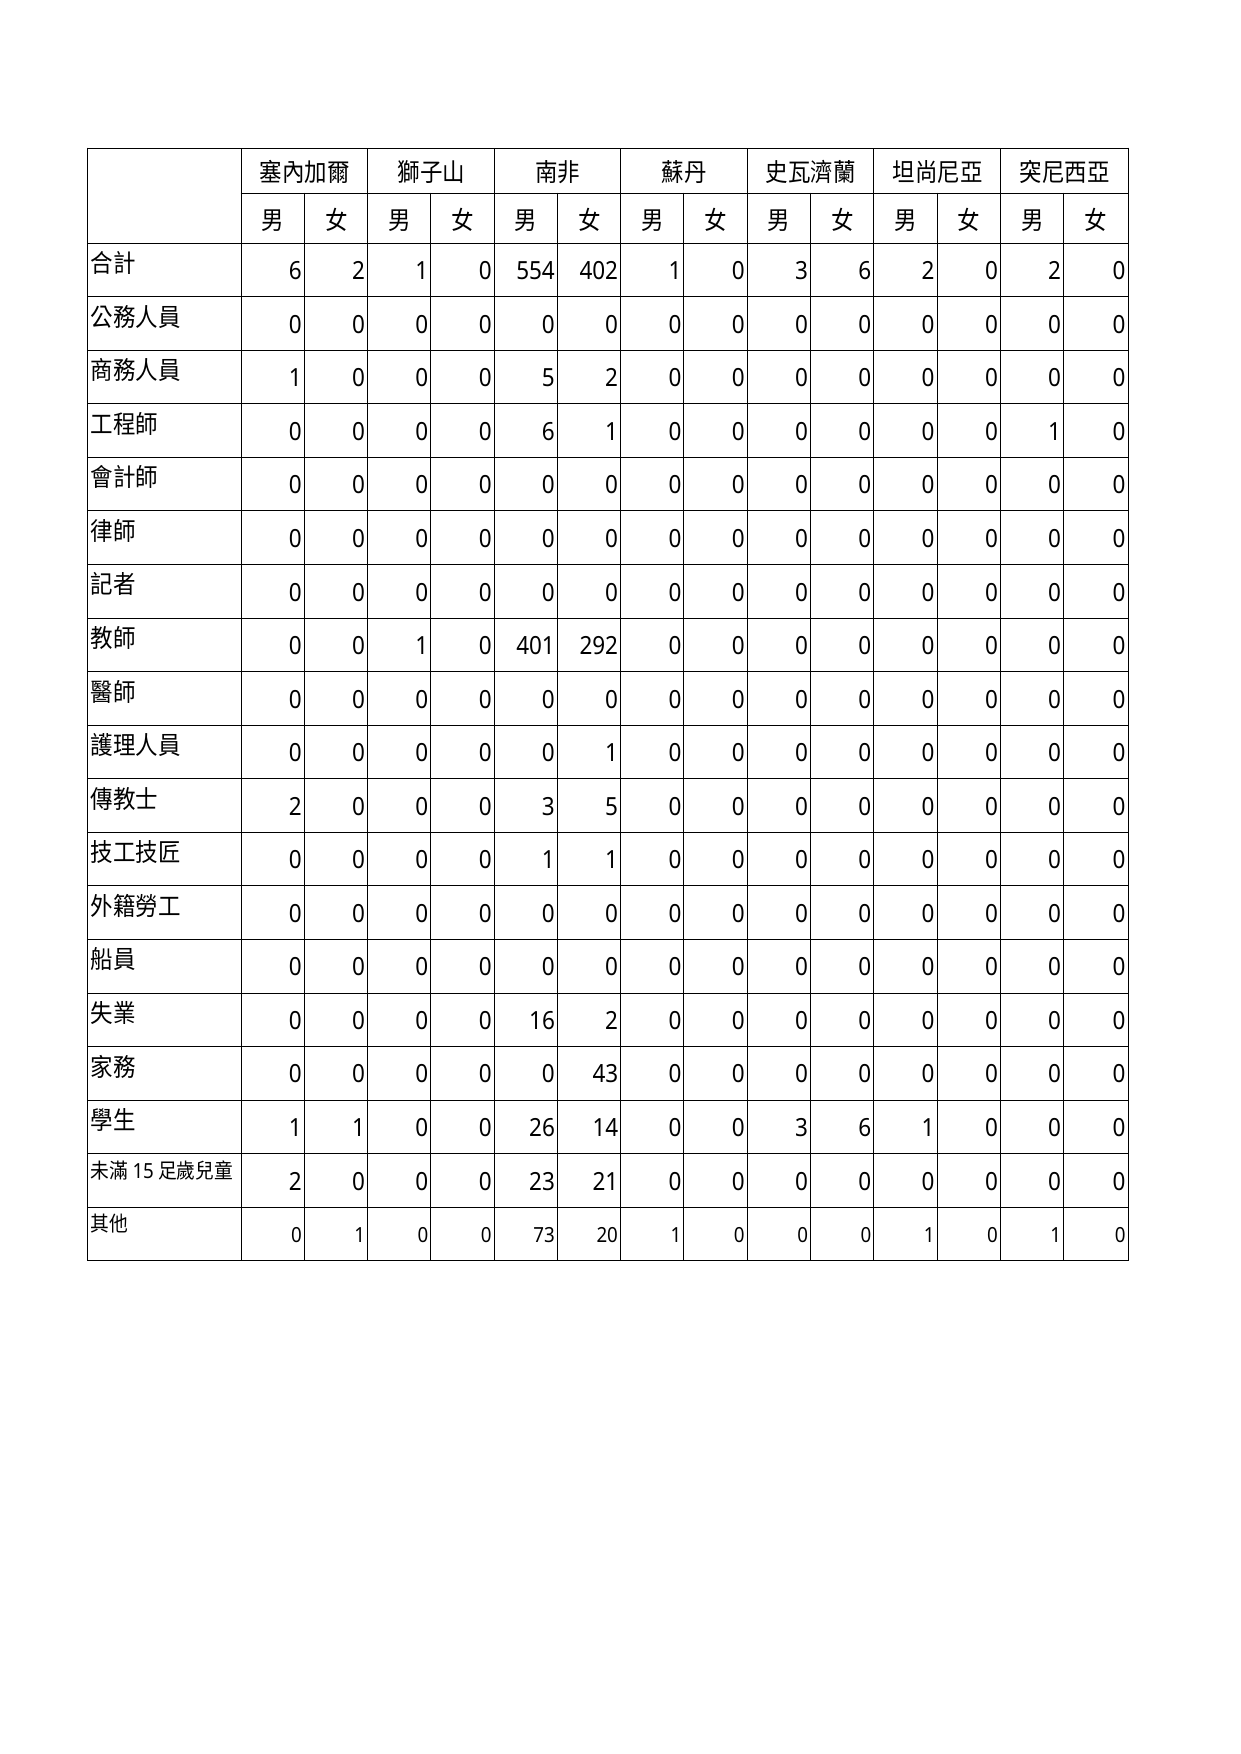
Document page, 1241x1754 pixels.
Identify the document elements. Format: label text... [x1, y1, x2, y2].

table_cell 0 [242, 511, 304, 564]
table_cell 0 [1001, 672, 1063, 724]
table_cell 0 [874, 833, 937, 885]
table_cell 0 [938, 940, 1000, 992]
table_cell 23 [495, 1154, 557, 1207]
table_cell 0 [305, 565, 367, 617]
table_cell 0 [1064, 351, 1128, 403]
table_cell 0 [368, 726, 430, 778]
table_cell 0 [748, 404, 810, 457]
table_cell 292 [558, 619, 620, 671]
table_cell 0 [938, 672, 1000, 724]
table_cell 0 [368, 1208, 430, 1260]
table_cell 0 [368, 886, 430, 939]
table_cell 0 [305, 351, 367, 403]
table_cell 0 [558, 565, 620, 617]
table_cell 0 [684, 940, 747, 992]
table_cell 0 [621, 672, 683, 724]
table_cell 0 [1064, 779, 1128, 832]
table_cell 0 [431, 779, 494, 832]
table_cell 0 [431, 886, 494, 939]
table_cell 0 [558, 886, 620, 939]
table_cell 0 [684, 726, 747, 778]
table_cell 0 [431, 351, 494, 403]
table_cell 2 [558, 994, 620, 1046]
table_cell 0 [1001, 511, 1063, 564]
table_cell 0 [1064, 886, 1128, 939]
table_cell 0 [874, 994, 937, 1046]
table_cell 0 [684, 351, 747, 403]
table_cell 0 [242, 1047, 304, 1099]
table_cell 1 [242, 1101, 304, 1153]
table_cell 0 [1001, 351, 1063, 403]
table_cell 女 [811, 194, 873, 243]
table_cell 0 [1001, 779, 1063, 832]
table_cell 1 [305, 1208, 367, 1260]
table_cell 0 [811, 726, 873, 778]
table_cell 0 [1064, 458, 1128, 510]
table_cell 0 [811, 511, 873, 564]
table_cell 0 [368, 672, 430, 724]
table_cell 0 [684, 297, 747, 350]
table_cell 會計師 [88, 458, 241, 510]
table_cell 0 [1001, 726, 1063, 778]
table_cell 0 [1001, 565, 1063, 617]
table_cell 0 [431, 565, 494, 617]
table_cell 43 [558, 1047, 620, 1099]
table_cell 0 [938, 565, 1000, 617]
table_cell 0 [368, 1101, 430, 1153]
table_cell 0 [874, 779, 937, 832]
table_cell 男 [874, 194, 937, 243]
table_cell 3 [495, 779, 557, 832]
table_cell 0 [1001, 886, 1063, 939]
table_cell 其他 [88, 1208, 241, 1260]
table_cell 男 [242, 194, 304, 243]
table_cell 0 [242, 886, 304, 939]
table_cell 0 [748, 779, 810, 832]
table_cell 0 [1064, 1208, 1128, 1260]
table_cell 學生 [88, 1101, 241, 1153]
table_cell 0 [1001, 1047, 1063, 1099]
table_cell 0 [1064, 244, 1128, 296]
table_cell 0 [495, 1047, 557, 1099]
table_cell 0 [431, 994, 494, 1046]
table_cell 0 [811, 994, 873, 1046]
table_cell 1 [495, 833, 557, 885]
table_cell 0 [621, 565, 683, 617]
table_cell 男 [748, 194, 810, 243]
table_cell 2 [558, 351, 620, 403]
table_cell 0 [495, 672, 557, 724]
table_cell 0 [874, 297, 937, 350]
table_cell 0 [938, 994, 1000, 1046]
table_cell 0 [748, 833, 810, 885]
table_cell 0 [938, 404, 1000, 457]
table_cell 1 [368, 244, 430, 296]
table_cell 0 [621, 619, 683, 671]
table_cell 0 [305, 297, 367, 350]
table_cell 402 [558, 244, 620, 296]
table_cell 0 [874, 1047, 937, 1099]
table_cell 0 [684, 458, 747, 510]
table_cell 0 [431, 244, 494, 296]
table_cell 0 [874, 672, 937, 724]
table_cell 0 [874, 886, 937, 939]
table_cell 0 [431, 619, 494, 671]
table_cell 6 [242, 244, 304, 296]
table_cell 3 [748, 244, 810, 296]
table_cell 0 [558, 297, 620, 350]
table_cell 0 [495, 511, 557, 564]
table_cell 0 [684, 833, 747, 885]
table_cell 0 [305, 404, 367, 457]
table_cell 5 [558, 779, 620, 832]
table_cell 1 [874, 1208, 937, 1260]
table_cell 0 [874, 404, 937, 457]
table_cell 0 [811, 886, 873, 939]
table_cell 0 [305, 672, 367, 724]
table_cell 1 [558, 726, 620, 778]
table_cell 0 [748, 1047, 810, 1099]
table_cell 0 [811, 940, 873, 992]
table_cell 0 [305, 940, 367, 992]
table_cell 0 [938, 886, 1000, 939]
table_cell 0 [811, 833, 873, 885]
table_cell 1 [874, 1101, 937, 1153]
table_cell 0 [305, 833, 367, 885]
table_cell 0 [811, 619, 873, 671]
table_cell 0 [368, 1047, 430, 1099]
table_cell 0 [431, 404, 494, 457]
table_cell 0 [748, 672, 810, 724]
table_cell 0 [1064, 1101, 1128, 1153]
table_cell 0 [305, 1154, 367, 1207]
table_cell 0 [431, 1047, 494, 1099]
table_cell 0 [748, 886, 810, 939]
table_cell 男 [621, 194, 683, 243]
table_cell 0 [621, 779, 683, 832]
table_cell 1 [1001, 1208, 1063, 1260]
table_cell 0 [811, 779, 873, 832]
table_cell 0 [748, 297, 810, 350]
table_cell 船員 [88, 940, 241, 992]
table_cell 1 [242, 351, 304, 403]
table_cell 商務人員 [88, 351, 241, 403]
table_cell 3 [748, 1101, 810, 1153]
table_cell 1 [621, 244, 683, 296]
table_cell 0 [684, 779, 747, 832]
table_cell 554 [495, 244, 557, 296]
table_cell 0 [305, 1047, 367, 1099]
table_cell 0 [368, 940, 430, 992]
table_cell 0 [748, 458, 810, 510]
table_cell 律師 [88, 511, 241, 564]
table_cell 0 [1064, 1154, 1128, 1207]
table_header 獅子山 [368, 149, 494, 193]
table_cell 0 [495, 726, 557, 778]
table_cell 0 [621, 351, 683, 403]
table_cell 0 [938, 1154, 1000, 1207]
table_header 南非 [495, 149, 620, 193]
table_cell 0 [242, 565, 304, 617]
table_cell 護理人員 [88, 726, 241, 778]
table_cell 0 [431, 726, 494, 778]
table_cell 0 [431, 1101, 494, 1153]
table_cell 0 [368, 565, 430, 617]
table_cell 0 [874, 619, 937, 671]
table_cell 0 [684, 886, 747, 939]
table_cell 0 [874, 940, 937, 992]
table_cell 男 [368, 194, 430, 243]
table_cell 技工技匠 [88, 833, 241, 885]
table_cell 0 [242, 726, 304, 778]
table_cell 0 [621, 833, 683, 885]
table_cell 工程師 [88, 404, 241, 457]
table_cell 女 [305, 194, 367, 243]
table_cell 0 [684, 1101, 747, 1153]
table_cell 21 [558, 1154, 620, 1207]
table_header 史瓦濟蘭 [748, 149, 873, 193]
table_cell 0 [242, 833, 304, 885]
table_cell 0 [938, 833, 1000, 885]
table_cell 合計 [88, 244, 241, 296]
table_cell 0 [368, 297, 430, 350]
table_cell 0 [431, 297, 494, 350]
table_cell 73 [495, 1208, 557, 1260]
table_cell 0 [558, 672, 620, 724]
table_cell 醫師 [88, 672, 241, 724]
table_cell 0 [621, 404, 683, 457]
table_cell 0 [368, 994, 430, 1046]
table_cell 男 [495, 194, 557, 243]
table_cell 0 [368, 779, 430, 832]
table_cell 0 [621, 1047, 683, 1099]
table_cell 0 [431, 1208, 494, 1260]
table_cell 0 [558, 458, 620, 510]
table_cell 0 [242, 1208, 304, 1260]
table_cell 女 [1064, 194, 1128, 243]
table_cell 0 [305, 886, 367, 939]
table_cell 0 [811, 458, 873, 510]
table_cell 記者 [88, 565, 241, 617]
table_cell 0 [495, 565, 557, 617]
table_cell 0 [495, 886, 557, 939]
table_cell 0 [938, 511, 1000, 564]
table_cell 0 [368, 833, 430, 885]
table_cell 0 [558, 940, 620, 992]
table_cell 0 [684, 244, 747, 296]
table_cell 0 [748, 726, 810, 778]
table_cell 0 [621, 994, 683, 1046]
table_cell 2 [242, 1154, 304, 1207]
table_cell 教師 [88, 619, 241, 671]
table_cell 0 [1064, 404, 1128, 457]
table_cell 0 [748, 351, 810, 403]
table_cell 0 [811, 565, 873, 617]
table_cell 0 [684, 994, 747, 1046]
table_cell 0 [305, 511, 367, 564]
table_cell 0 [621, 458, 683, 510]
table_cell 0 [305, 779, 367, 832]
table_cell 0 [874, 1154, 937, 1207]
table_cell 0 [938, 1047, 1000, 1099]
table_cell 家務 [88, 1047, 241, 1099]
table_cell 0 [621, 1154, 683, 1207]
table_header 蘇丹 [621, 149, 747, 193]
table_cell 0 [874, 511, 937, 564]
table_header 突尼西亞 [1001, 149, 1128, 193]
table_cell 0 [748, 1208, 810, 1260]
table_cell 0 [748, 994, 810, 1046]
table_cell 401 [495, 619, 557, 671]
table_cell 0 [495, 940, 557, 992]
table_cell 0 [368, 404, 430, 457]
table_cell 0 [748, 1154, 810, 1207]
table_header [88, 149, 241, 243]
table_cell 6 [811, 1101, 873, 1153]
table_cell 5 [495, 351, 557, 403]
table_cell 0 [684, 1047, 747, 1099]
table_cell 0 [748, 619, 810, 671]
table_cell 0 [1064, 672, 1128, 724]
table_cell 女 [558, 194, 620, 243]
table_cell 外籍勞工 [88, 886, 241, 939]
table_header 塞內加爾 [242, 149, 367, 193]
table_cell 0 [558, 511, 620, 564]
table_cell 0 [938, 244, 1000, 296]
table_cell 0 [621, 511, 683, 564]
table_cell 0 [1001, 458, 1063, 510]
table_cell 0 [621, 1101, 683, 1153]
table_cell 0 [1064, 297, 1128, 350]
table_cell 公務人員 [88, 297, 241, 350]
table_cell 0 [621, 726, 683, 778]
table_cell 1 [558, 404, 620, 457]
table_cell 0 [748, 565, 810, 617]
table_cell 0 [748, 940, 810, 992]
table_cell 0 [1001, 994, 1063, 1046]
table_cell 0 [811, 1047, 873, 1099]
table_cell 未滿15足歲兒童 [88, 1154, 241, 1207]
table_cell 20 [558, 1208, 620, 1260]
table_cell 6 [811, 244, 873, 296]
table_cell 0 [684, 1208, 747, 1260]
table_cell 0 [938, 297, 1000, 350]
table_cell 0 [368, 458, 430, 510]
table_cell 26 [495, 1101, 557, 1153]
table_cell 0 [368, 351, 430, 403]
table_cell 0 [684, 511, 747, 564]
table_header 坦尚尼亞 [874, 149, 1000, 193]
table_cell 0 [811, 672, 873, 724]
table_cell 失業 [88, 994, 241, 1046]
table_cell 0 [748, 511, 810, 564]
table_cell 0 [684, 672, 747, 724]
table_cell 0 [811, 1154, 873, 1207]
table_cell 0 [1064, 1047, 1128, 1099]
table_cell 0 [684, 619, 747, 671]
table_cell 0 [242, 404, 304, 457]
table_cell 0 [938, 458, 1000, 510]
table_cell 2 [305, 244, 367, 296]
table_cell 0 [874, 726, 937, 778]
table_cell 0 [431, 833, 494, 885]
table_cell 0 [1001, 940, 1063, 992]
table_cell 0 [242, 619, 304, 671]
table_cell 0 [242, 672, 304, 724]
table_cell 男 [1001, 194, 1063, 243]
table_cell 0 [431, 511, 494, 564]
table_cell 0 [368, 1154, 430, 1207]
table_cell 2 [242, 779, 304, 832]
table_cell 0 [431, 1154, 494, 1207]
table_cell 0 [811, 297, 873, 350]
table_cell 女 [684, 194, 747, 243]
table_cell 0 [684, 565, 747, 617]
table_cell 0 [1064, 565, 1128, 617]
table_cell 0 [431, 940, 494, 992]
table_cell 0 [1001, 833, 1063, 885]
table_cell 0 [874, 351, 937, 403]
table_cell 0 [1001, 297, 1063, 350]
table_cell 0 [242, 994, 304, 1046]
table_cell 6 [495, 404, 557, 457]
table_cell 0 [1064, 511, 1128, 564]
table_cell 0 [242, 458, 304, 510]
table_cell 16 [495, 994, 557, 1046]
table_cell 0 [305, 726, 367, 778]
table_cell 0 [305, 619, 367, 671]
table_cell 0 [1064, 726, 1128, 778]
table_cell 0 [1064, 940, 1128, 992]
table_cell 1 [621, 1208, 683, 1260]
table_cell 0 [938, 726, 1000, 778]
table_cell 0 [1064, 619, 1128, 671]
table_cell 0 [811, 404, 873, 457]
table_cell 0 [1064, 833, 1128, 885]
table_cell 0 [938, 1208, 1000, 1260]
table_cell 0 [242, 940, 304, 992]
table_cell 0 [938, 619, 1000, 671]
table_cell 0 [874, 458, 937, 510]
table_cell 2 [874, 244, 937, 296]
table_cell 0 [621, 886, 683, 939]
table_cell 0 [305, 458, 367, 510]
table_cell 1 [368, 619, 430, 671]
table_cell 0 [621, 297, 683, 350]
table_cell 女 [431, 194, 494, 243]
table_cell 0 [621, 940, 683, 992]
table_cell 0 [305, 994, 367, 1046]
table_cell 傳教士 [88, 779, 241, 832]
table_cell 0 [431, 672, 494, 724]
table_cell 0 [684, 1154, 747, 1207]
table_cell 0 [938, 351, 1000, 403]
table_cell 0 [811, 351, 873, 403]
table_cell 0 [1064, 994, 1128, 1046]
table_cell 1 [1001, 404, 1063, 457]
table_cell 0 [684, 404, 747, 457]
table_cell 0 [874, 565, 937, 617]
table_cell 0 [1001, 619, 1063, 671]
table_cell 1 [558, 833, 620, 885]
table_cell 0 [495, 297, 557, 350]
table_cell 0 [242, 297, 304, 350]
table_cell 0 [1001, 1154, 1063, 1207]
table_cell 0 [938, 1101, 1000, 1153]
table_cell 0 [495, 458, 557, 510]
table_cell 0 [1001, 1101, 1063, 1153]
table_cell 0 [431, 458, 494, 510]
table_cell 2 [1001, 244, 1063, 296]
table_cell 0 [368, 511, 430, 564]
table_cell 女 [938, 194, 1000, 243]
table_cell 1 [305, 1101, 367, 1153]
table_cell 0 [811, 1208, 873, 1260]
table_cell 14 [558, 1101, 620, 1153]
table_cell 0 [938, 779, 1000, 832]
